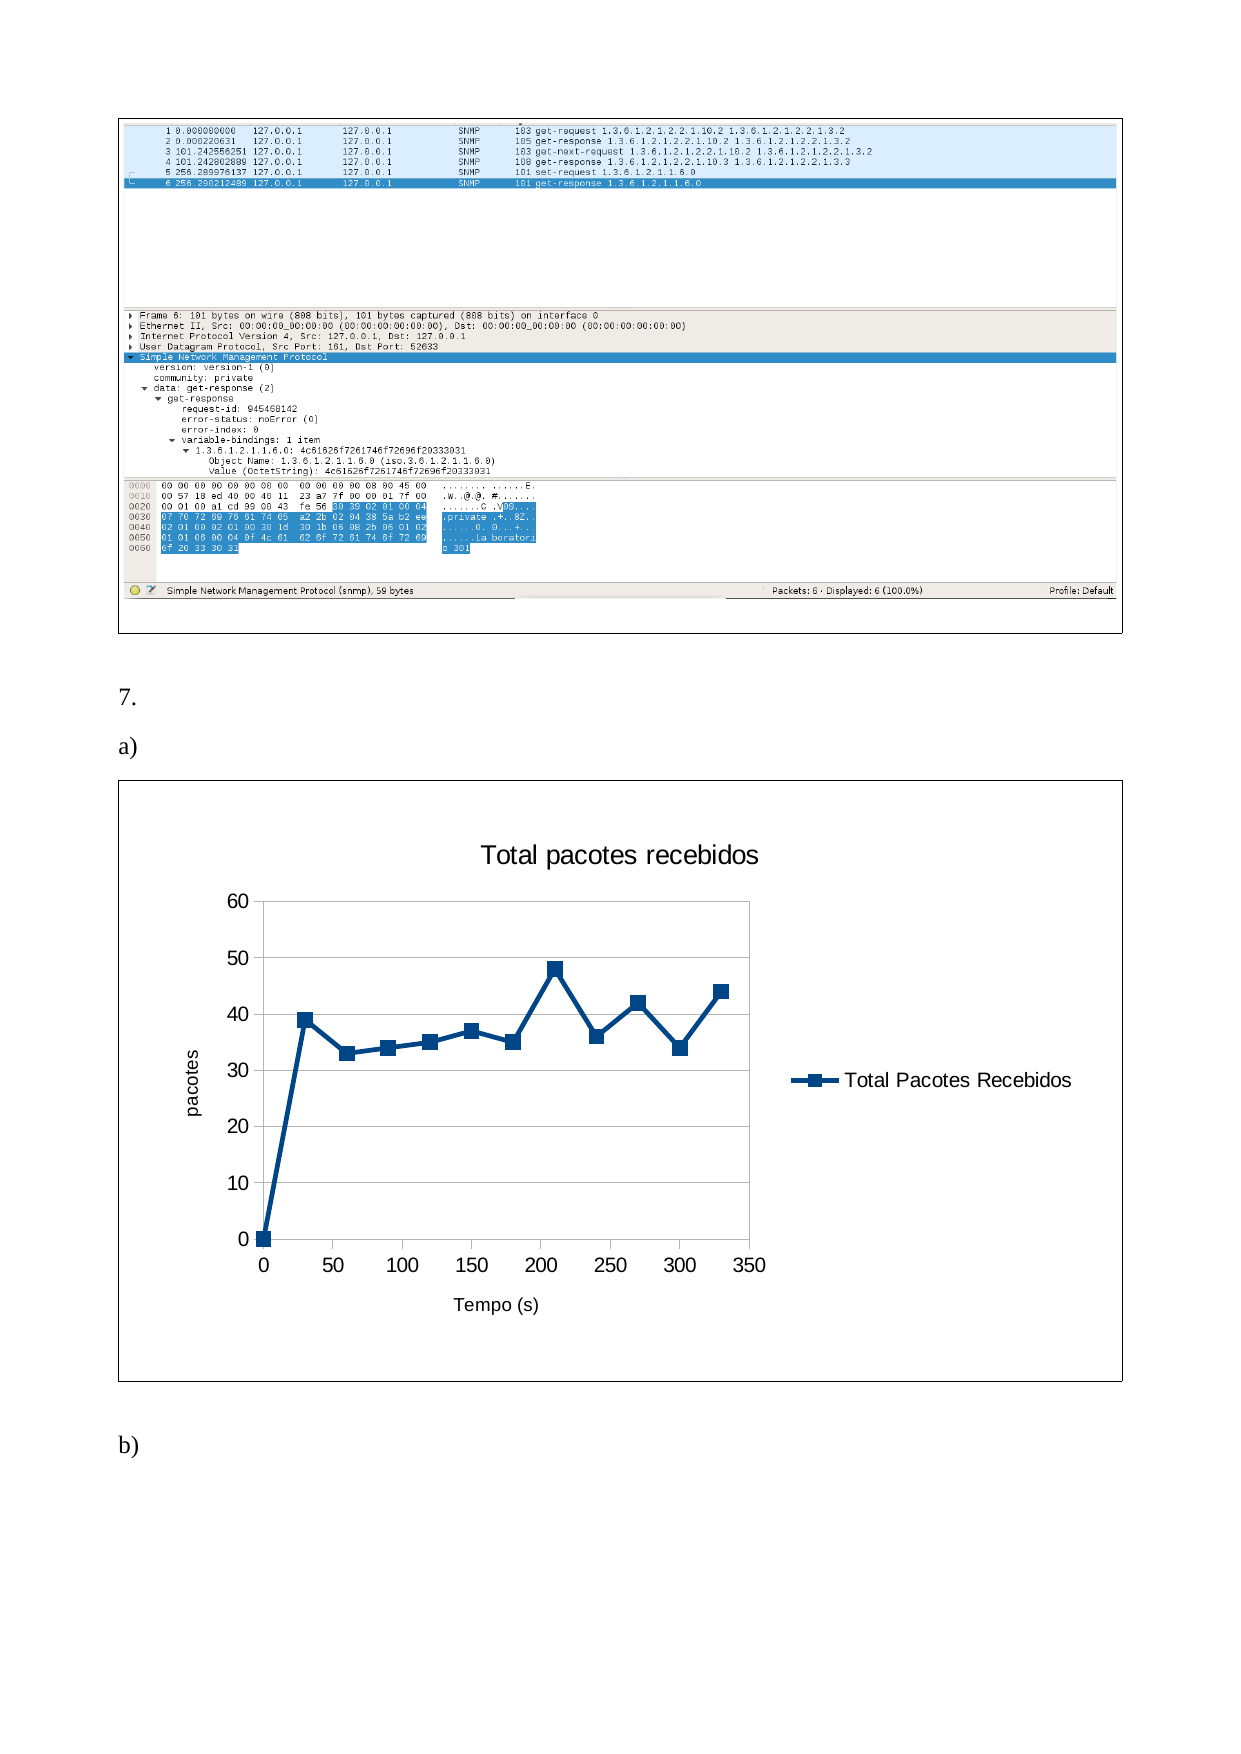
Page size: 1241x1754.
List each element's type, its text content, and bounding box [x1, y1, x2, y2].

table_header [119, 119, 1122, 633]
text b) [118, 1430, 1122, 1459]
text a) [118, 731, 1122, 759]
picture [123, 123, 1117, 599]
text 7. [118, 682, 1122, 711]
table_header [119, 781, 1122, 1381]
